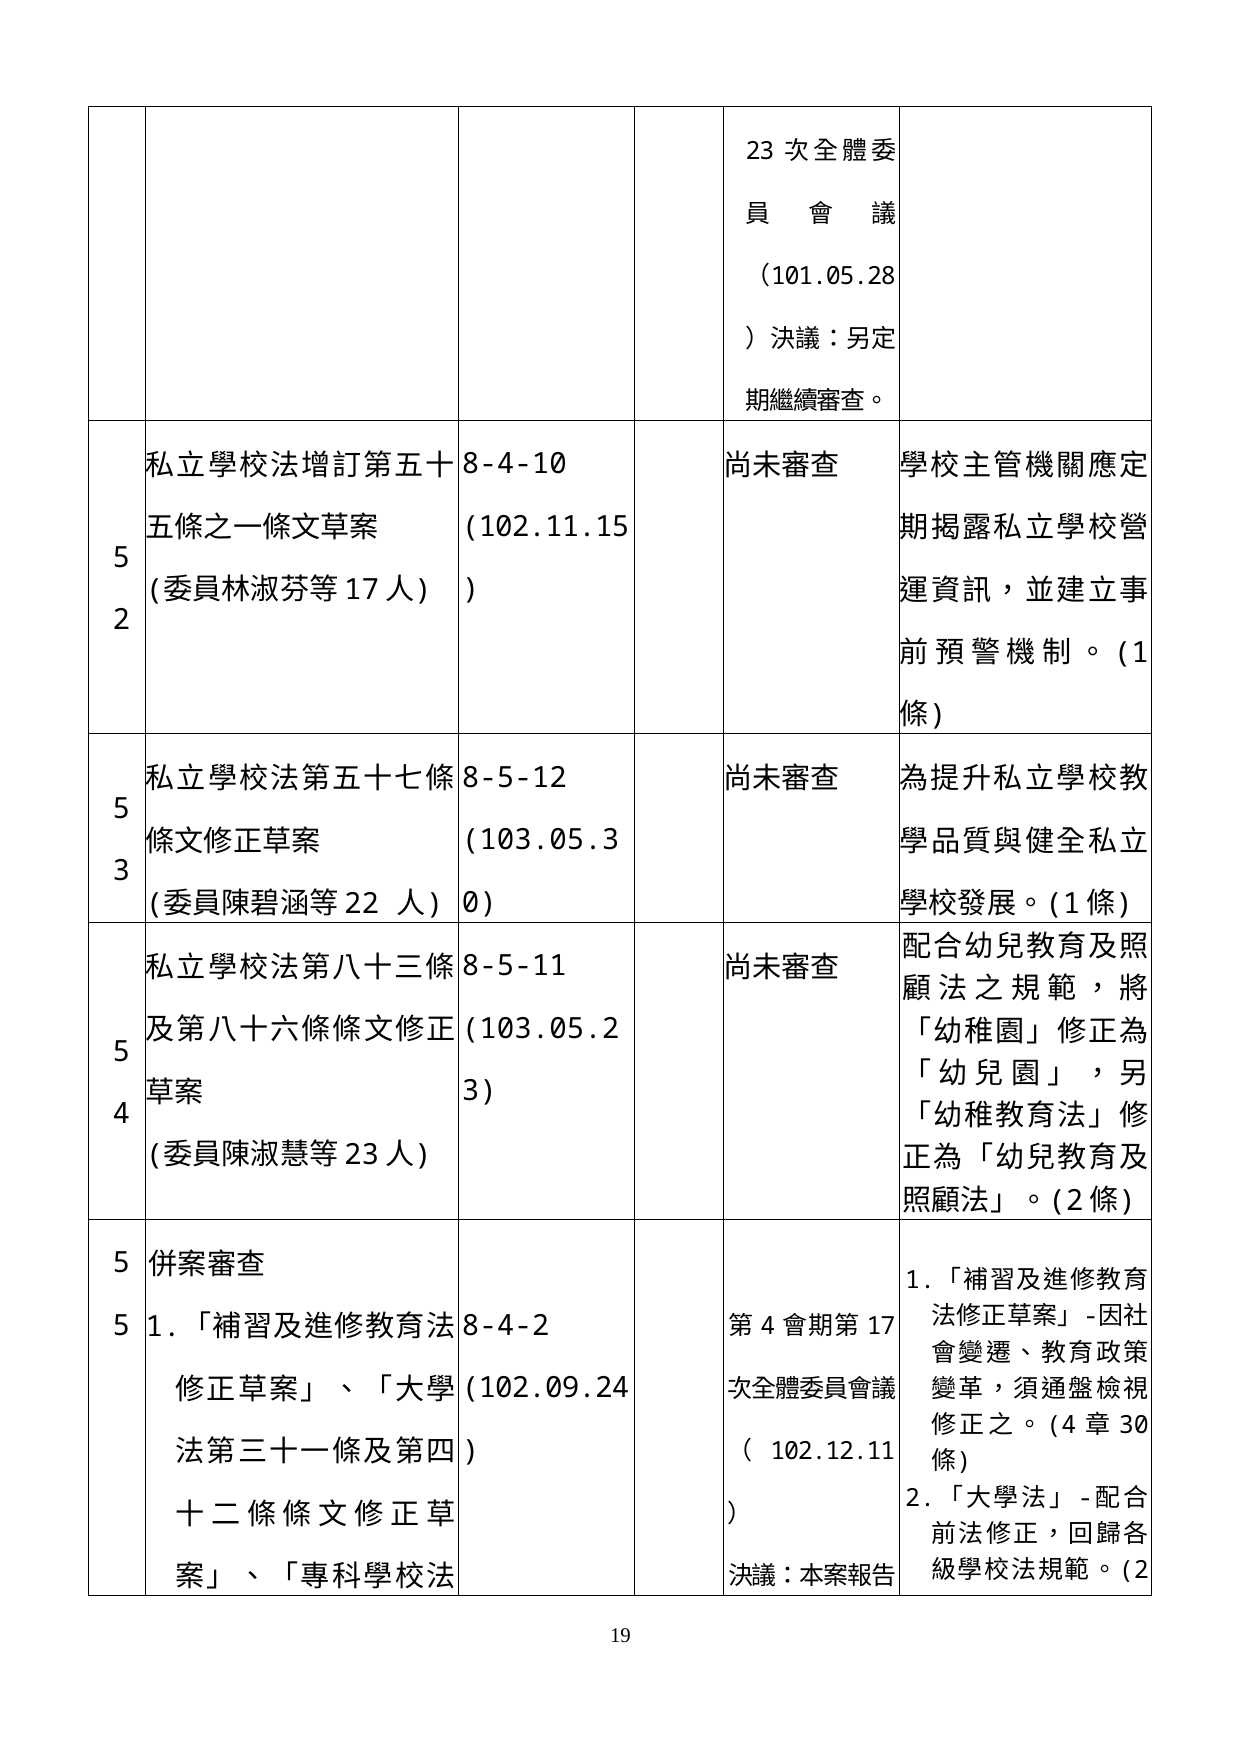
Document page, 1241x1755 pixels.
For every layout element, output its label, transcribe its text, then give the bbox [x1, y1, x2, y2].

table_cell [635, 421, 723, 733]
table_cell 尚未審查 [724, 734, 899, 922]
table_cell 私立學校法第八十三條及第八十六條條文修正草案 (委員陳淑慧等23人) [146, 923, 458, 1219]
table_cell [459, 107, 634, 419]
table_cell 8-5-11 (103.05.23) [459, 923, 634, 1219]
table_cell 私立學校法第五十七條條文修正草案 (委員陳碧涵等22 人) [146, 734, 458, 922]
table_cell [89, 421, 145, 733]
table_cell 第4會期第17次全體委員會議（102.12.11） 決議：本案報告 [724, 1220, 899, 1595]
table_cell 8-5-12 (103.05.30) [459, 734, 634, 922]
table_cell 學校主管機關應定期揭露私立學校營運資訊，並建立事前預警機制。(1條) [900, 421, 1151, 733]
table_cell 併案審查 1.「補習及進修教育法修正草案」、「大學法第三十一條及第四十二條條文修正草案」、「專科學校法 [146, 1220, 458, 1595]
table_cell [89, 923, 145, 1219]
table_cell [635, 1220, 723, 1595]
table_cell 為提升私立學校教學品質與健全私立學校發展。(1條) [900, 734, 1151, 922]
table_cell 私立學校法增訂第五十五條之一條文草案 (委員林淑芬等17人) [146, 421, 458, 733]
table_cell [900, 107, 1151, 419]
table_cell 尚未審查 [724, 923, 899, 1219]
table_cell 23次全體委員會議（101.05.28）決議：另定期繼續審查。 [724, 107, 899, 419]
table_cell [89, 734, 145, 922]
table_cell [635, 734, 723, 922]
table_cell [89, 1220, 145, 1595]
table_cell [635, 107, 723, 419]
table_cell 尚未審查 [724, 421, 899, 733]
table_cell [146, 107, 458, 419]
table_cell [89, 107, 145, 419]
table_cell 8-4-2 (102.09.24) [459, 1220, 634, 1595]
table_cell 配合幼兒教育及照顧法之規範，將「幼稚園」修正為「幼兒園」，另「幼稚教育法」修正為「幼兒教育及照顧法」。(2條) [900, 923, 1151, 1219]
table_cell 1.「補習及進修教育法修正草案」-因社會變遷、教育政策變革，須通盤檢視修正之。(4章30條) 2.「大學法」-配合前法修正，回歸各級學校法規範。(2 [900, 1220, 1151, 1595]
table_cell 8-4-10 (102.11.15) [459, 421, 634, 733]
table_cell [635, 923, 723, 1219]
